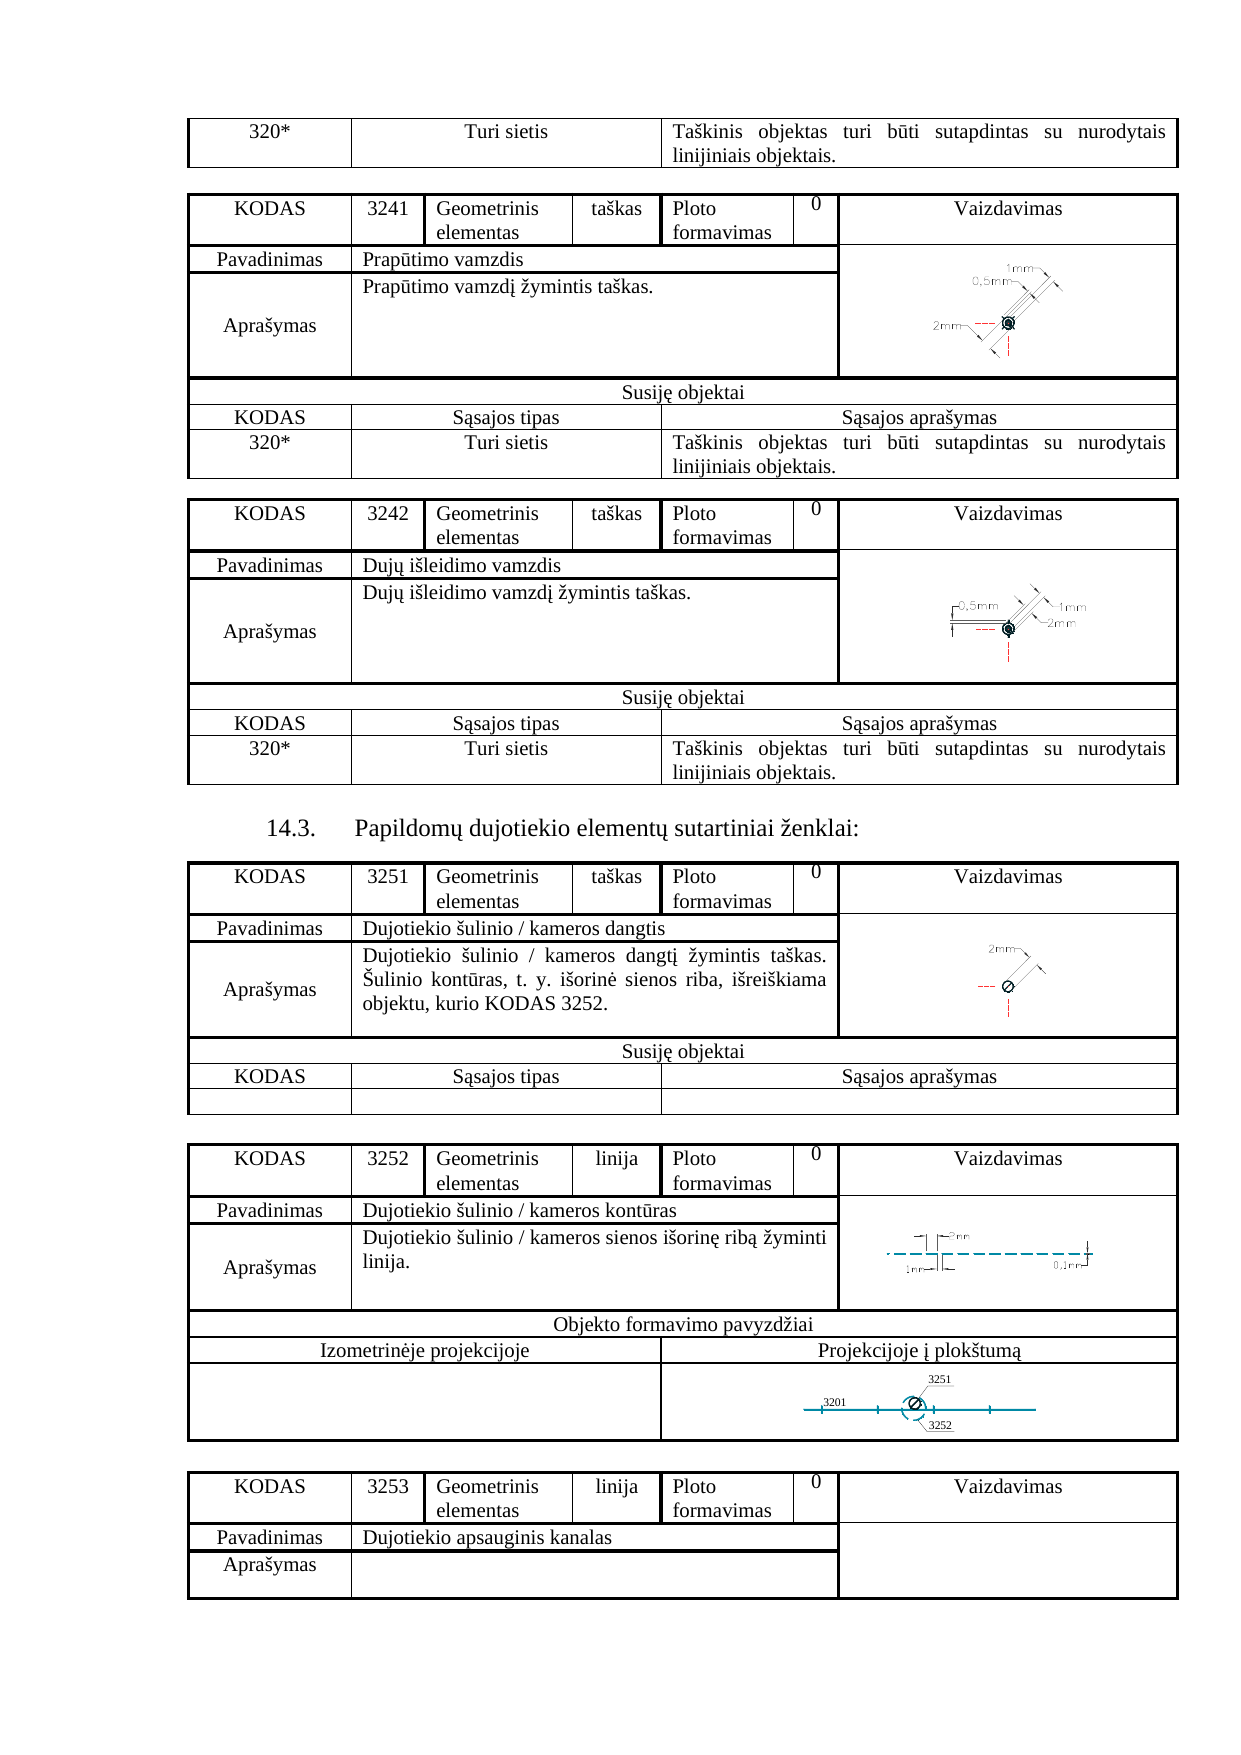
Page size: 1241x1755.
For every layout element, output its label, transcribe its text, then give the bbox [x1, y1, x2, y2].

table_cell Sąsajos aprašymas [662, 1064, 1176, 1088]
table_header Ploto formavimas [663, 501, 793, 549]
table_header  [794, 1146, 837, 1194]
table_cell Dujotiekio šulinio / kameros kontūras [352, 1198, 837, 1222]
table_cell Projekcijoje į plokštumą [662, 1338, 1176, 1362]
table_cell Pavadinimas [190, 1525, 351, 1549]
table_cell 320* [190, 119, 351, 167]
table_cell KODAS [190, 405, 351, 429]
table_cell [840, 1523, 1176, 1597]
table_cell Sąsajos tipas [352, 405, 661, 429]
table_header Geometrinis elementas [426, 196, 572, 244]
table_header taškas [573, 501, 659, 549]
table_header taškas [573, 865, 659, 913]
text 14.3. Papildomų dujotiekio elementų sutartiniai ženklai: [177, 813, 1181, 842]
table_cell Aprašymas [190, 943, 351, 1036]
table_header KODAS [190, 501, 351, 549]
table_header KODAS [190, 196, 351, 244]
table_header 3241 [352, 196, 423, 244]
table_header Ploto formavimas [663, 865, 793, 913]
table_header linija [573, 1474, 659, 1522]
table_header  [794, 196, 837, 244]
table_header 3253 [352, 1474, 423, 1522]
table_header KODAS [190, 1146, 351, 1194]
table_cell [662, 1364, 1176, 1439]
table_header  [794, 865, 837, 913]
table_cell Susiję objektai [190, 685, 1176, 709]
table_cell [190, 1364, 660, 1439]
table_cell Sąsajos aprašymas [662, 405, 1176, 429]
table_cell [352, 1089, 661, 1113]
table_cell Prapūtimo vamzdį žymintis taškas. [352, 274, 837, 376]
table_cell [662, 1089, 1176, 1113]
table_cell [840, 914, 1176, 1036]
table_cell Taškinis objektas turi būti sutapdintas su nurodytais linijiniais objektais. [662, 736, 1176, 784]
table_header Vaizdavimas [840, 1474, 1176, 1522]
table_cell Taškinis objektas turi būti sutapdintas su nurodytais linijiniais objektais. [662, 119, 1176, 167]
table_cell Dujotiekio šulinio / kameros dangtis [352, 916, 837, 940]
table_cell Dujų išleidimo vamzdis [352, 553, 837, 577]
table_header 3242 [352, 501, 423, 549]
table_cell Pavadinimas [190, 553, 351, 577]
table_cell Susiję objektai [190, 380, 1176, 404]
table_header Ploto formavimas [663, 1474, 793, 1522]
table_header Geometrinis elementas [426, 1474, 572, 1522]
table_header Vaizdavimas [840, 196, 1176, 244]
table_cell KODAS [190, 1064, 351, 1088]
table_header linija [573, 1146, 659, 1194]
table_cell Pavadinimas [190, 916, 351, 940]
table_cell Susiję objektai [190, 1039, 1176, 1063]
table_header  [794, 501, 837, 549]
table_cell [190, 1089, 351, 1113]
table_cell KODAS [190, 710, 351, 734]
table_header Vaizdavimas [840, 865, 1176, 913]
table_cell Aprašymas [190, 1225, 351, 1308]
table_header Ploto formavimas [663, 196, 793, 244]
table_cell Prapūtimo vamzdis [352, 247, 837, 271]
table_header Vaizdavimas [840, 501, 1176, 549]
table_header Vaizdavimas [840, 1146, 1176, 1194]
table_header taškas [573, 196, 659, 244]
table_cell 320* [190, 430, 351, 478]
table_header Geometrinis elementas [426, 501, 572, 549]
table_header Ploto formavimas [663, 1146, 793, 1194]
table_cell Turi sietis [352, 119, 661, 167]
table_cell [840, 1196, 1176, 1308]
table_cell Objekto formavimo pavyzdžiai [190, 1312, 1176, 1336]
table_cell Dujotiekio šulinio / kameros sienos išorinę ribą žyminti linija. [352, 1225, 837, 1308]
table_cell [352, 1553, 837, 1597]
table_cell [840, 245, 1176, 376]
table_cell Sąsajos tipas [352, 710, 661, 734]
table_cell Sąsajos tipas [352, 1064, 661, 1088]
table_cell Dujotiekio apsauginis kanalas [352, 1525, 837, 1549]
table_header KODAS [190, 865, 351, 913]
table_cell Taškinis objektas turi būti sutapdintas su nurodytais linijiniais objektais. [662, 430, 1176, 478]
table_cell [840, 550, 1176, 682]
table_cell Turi sietis [352, 736, 661, 784]
table_cell Aprašymas [190, 580, 351, 682]
table_cell Sąsajos aprašymas [662, 710, 1176, 734]
table_header  [794, 1474, 837, 1522]
table_cell Aprašymas [190, 274, 351, 376]
table_header Geometrinis elementas [426, 1146, 572, 1194]
table_header KODAS [190, 1474, 351, 1522]
table_cell Turi sietis [352, 430, 661, 478]
table_cell Dujų išleidimo vamzdį žymintis taškas. [352, 580, 837, 682]
table_cell Aprašymas [190, 1553, 351, 1597]
table_cell Dujotiekio šulinio / kameros dangtį žymintis taškas. Šulinio kontūras, t. y. išorinė sienos riba, išreiškiama objektu, kurio KODAS 3252. [352, 943, 837, 1036]
table_header Geometrinis elementas [426, 865, 572, 913]
table_cell Izometrinėje projekcijoje [190, 1338, 660, 1362]
table_cell Pavadinimas [190, 247, 351, 271]
table_cell Pavadinimas [190, 1198, 351, 1222]
table_header 3252 [352, 1146, 423, 1194]
table_cell 320* [190, 736, 351, 784]
table_header 3251 [352, 865, 423, 913]
